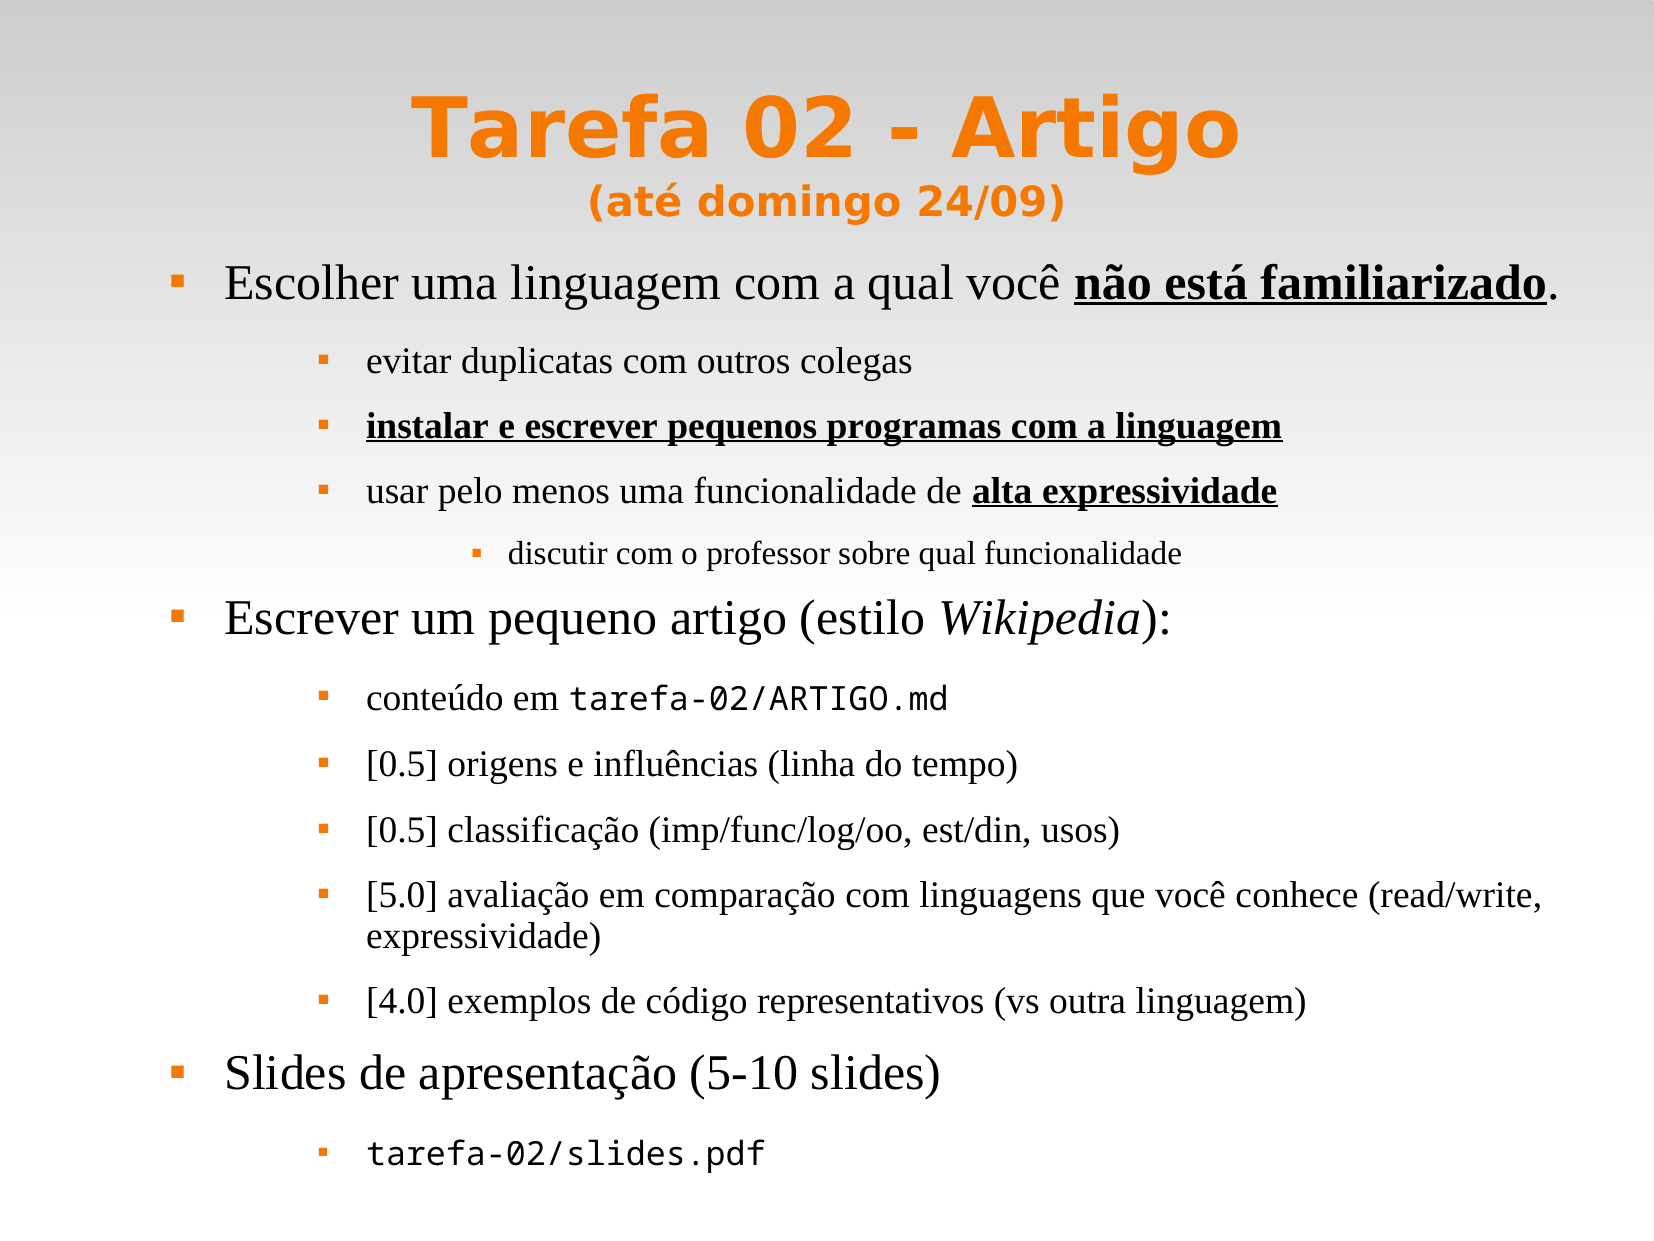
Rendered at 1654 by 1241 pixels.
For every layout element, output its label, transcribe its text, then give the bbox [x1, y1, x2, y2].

list Escolher uma linguagem com a qual você não está familiarizado. evitar duplicatas com outros colegas instalar e escrever pequenos programas com a linguagem usar pelo menos uma funcionalidade de alta expressividade discutir com o professor sobre qual funcionalidade Escrever um pequeno artigo (estilo Wikipedia): conteúdo em tarefa-02/ARTIGO.md [0.5] origens e influências (linha do tempo) [0.5] classificação (imp/func/log/oo, est/din, usos) [5.0] avaliação em comparação com linguagens que você conhece (read/write, expressividade) [4.0] exemplos de código representativos (vs outra linguagem) Slides de apresentação (5-10 slides) tarefa-02/slides.pdf [82, 254, 1571, 1241]
title Tarefa 02 - Artigo (até domingo 24/09) [82, 49, 1571, 254]
